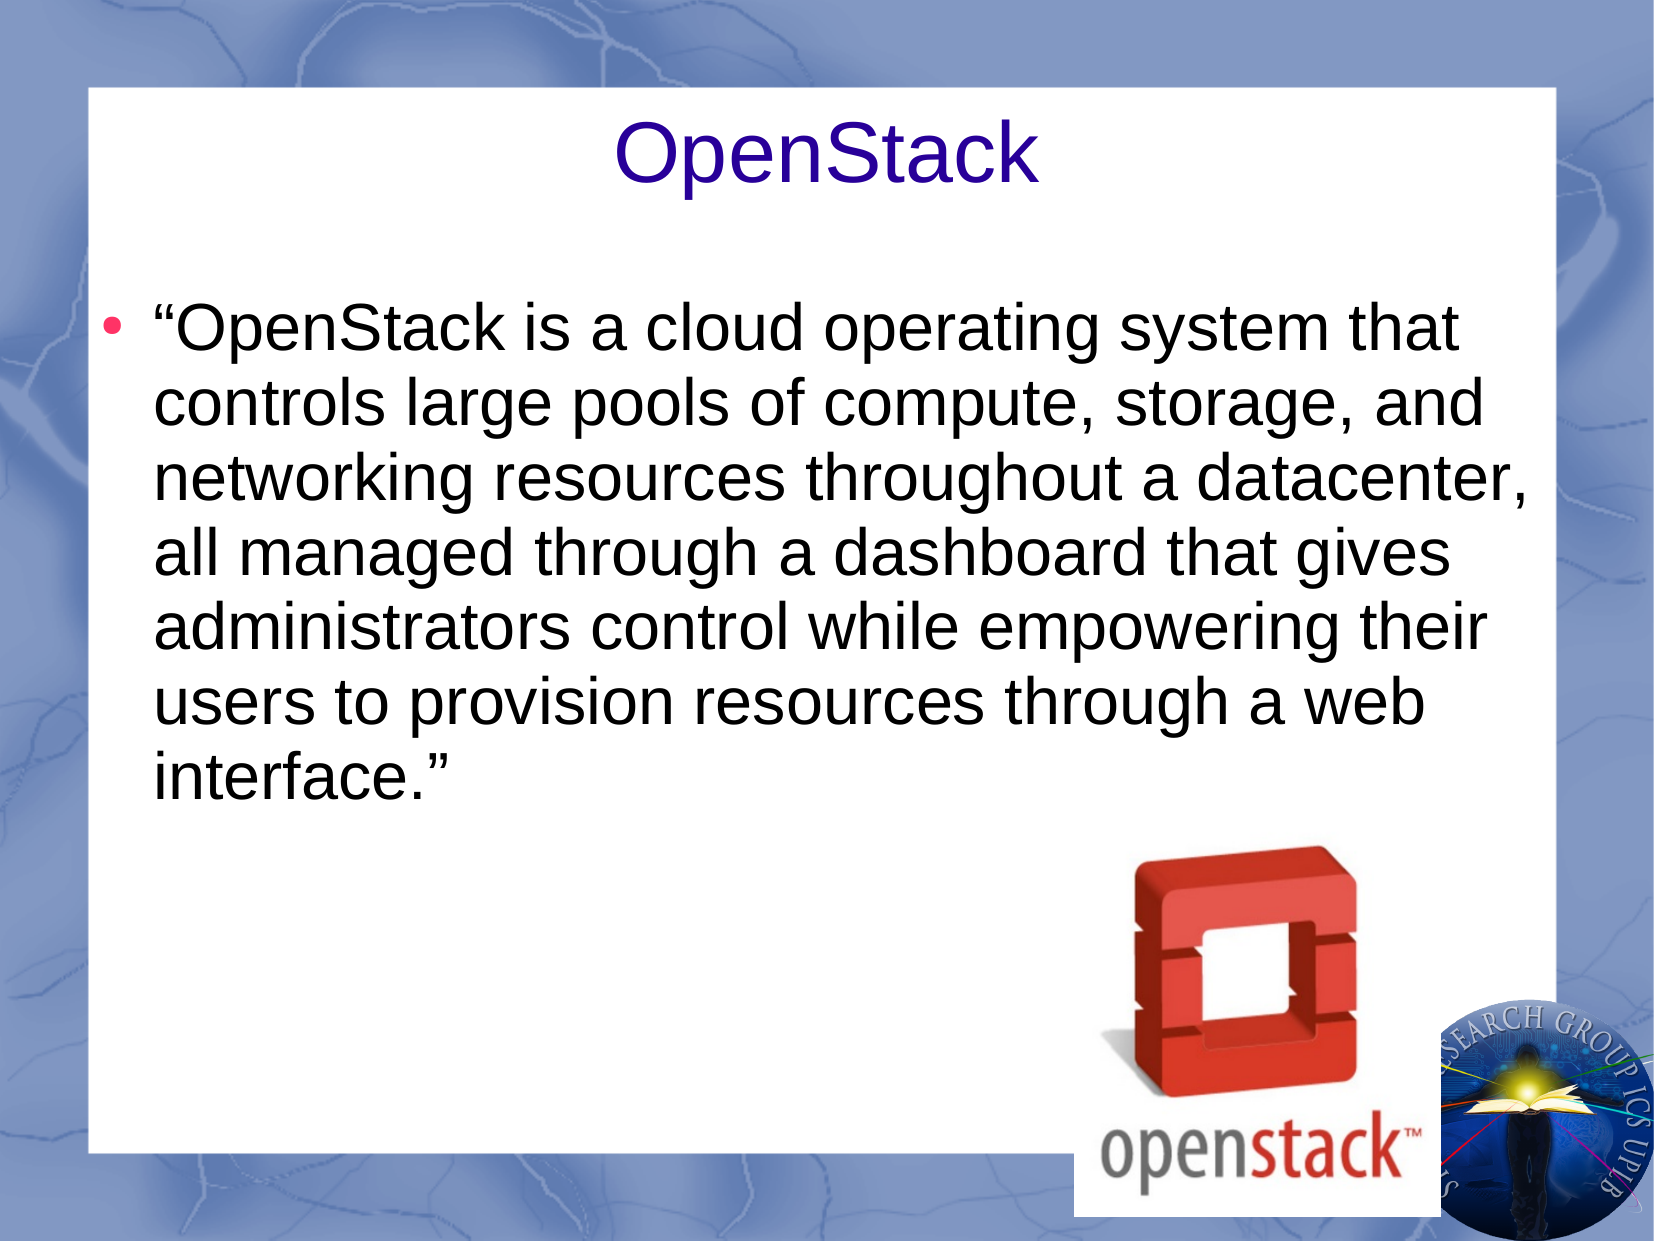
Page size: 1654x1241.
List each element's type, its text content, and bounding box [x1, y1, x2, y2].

title OpenStack [82, 49, 1571, 257]
list “OpenStack is a cloud operating system that controls large pools of compute, storage, and networking resources throughout a datacenter, all managed through a dashboard that gives administrators control while empowering their users to provision resources through a web interface.” [82, 290, 1538, 1010]
picture [0, 0, 1654, 1241]
